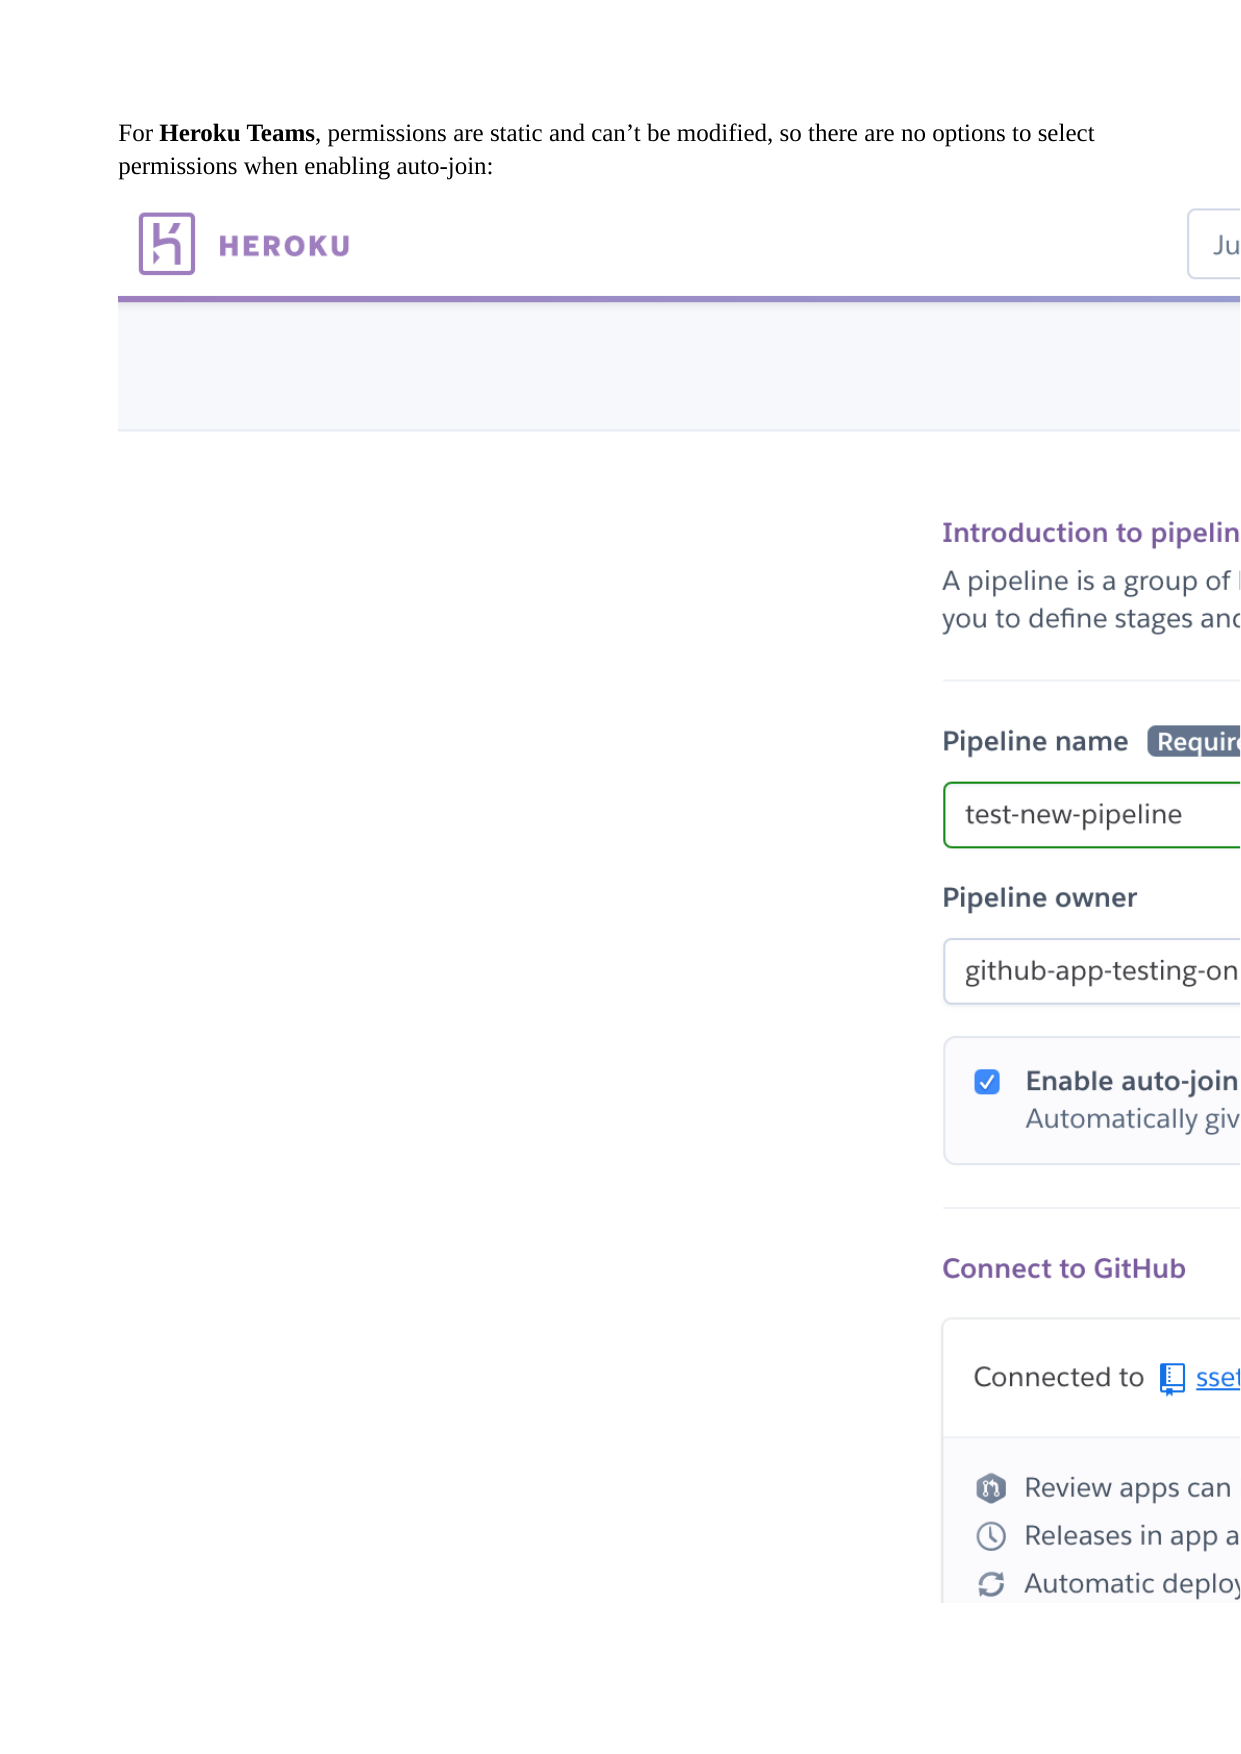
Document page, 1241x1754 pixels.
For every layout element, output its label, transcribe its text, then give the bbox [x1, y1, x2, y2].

picture [118, 198, 1241, 1603]
text For Heroku Teams, permissions are static and can’t be modified, so there are no options to select permissions when enabling auto-join: [118, 118, 1122, 180]
